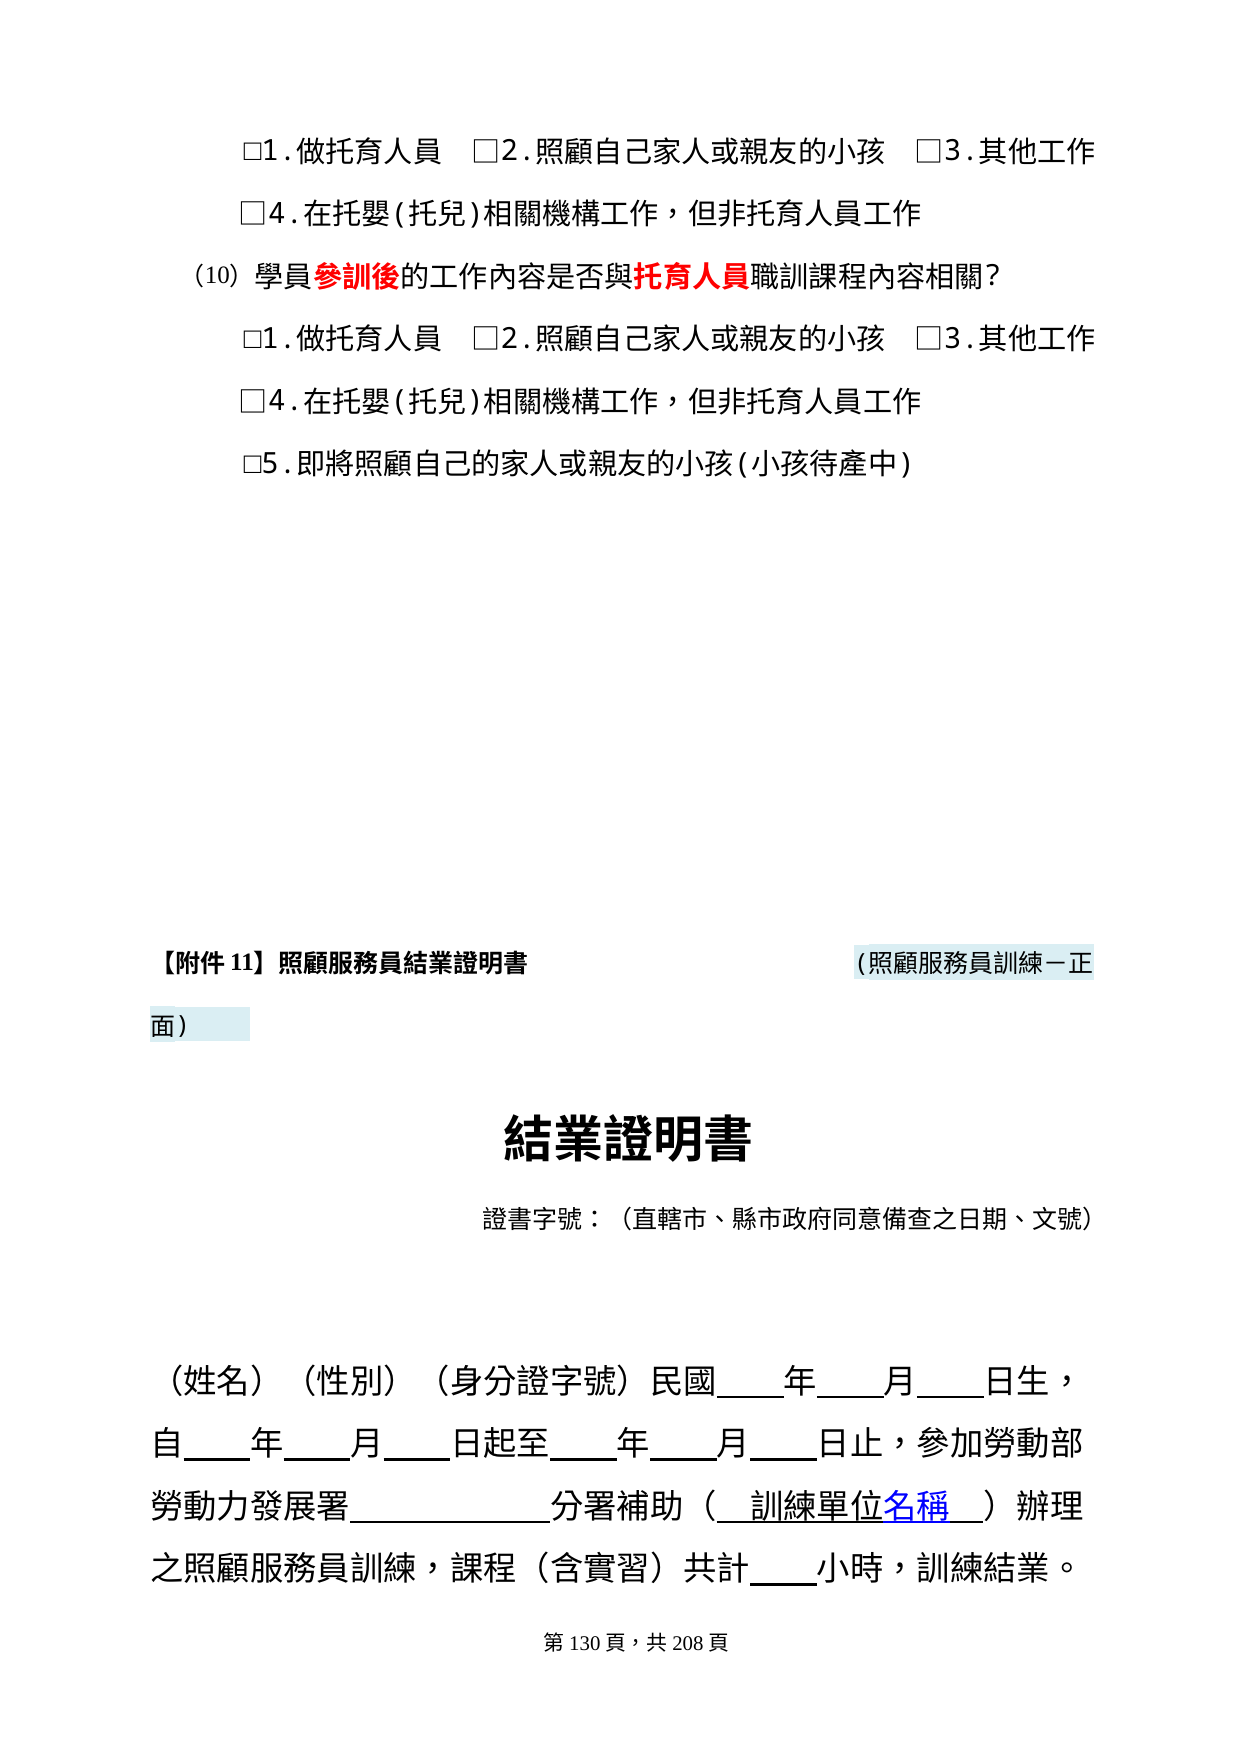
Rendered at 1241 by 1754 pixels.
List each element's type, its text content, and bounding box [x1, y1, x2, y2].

text □1.做托育人員 □2.照顧自己家人或親友的小孩 □3.其他工作□4.在托嬰(托兒)相關機構工作，但非托育人員工作 [239, 295, 1122, 420]
text 證書字號：（直轄市、縣市政府同意備查之日期、文號） [150, 1187, 1108, 1239]
text （姓名）（性別）（身分證字號）民國 年 月 日生， [150, 1343, 1107, 1406]
text 結業證明書 [150, 1116, 1107, 1168]
text □1.做托育人員 □2.照顧自己家人或親友的小孩 □3.其他工作□4.在托嬰(托兒)相關機構工作，但非托育人員工作 [239, 108, 1122, 233]
text 【附件11】照顧服務員結業證明書 (照顧服務員訓練－正面) [150, 920, 1122, 1045]
text 自 年 月 日起至 年 月 日止，參加勞動部勞動力發展署 分署補助（ 訓練單位名稱 ）辦理之照顧服務員訓練，課程（含實習）共計 小時，訓練結業。 [150, 1406, 1107, 1593]
text □5.即將照顧自己的家人或親友的小孩(小孩待產中) [200, 420, 1122, 483]
list 學員參訓後的工作內容是否與托育人員職訓課程內容相關? [179, 233, 1122, 295]
